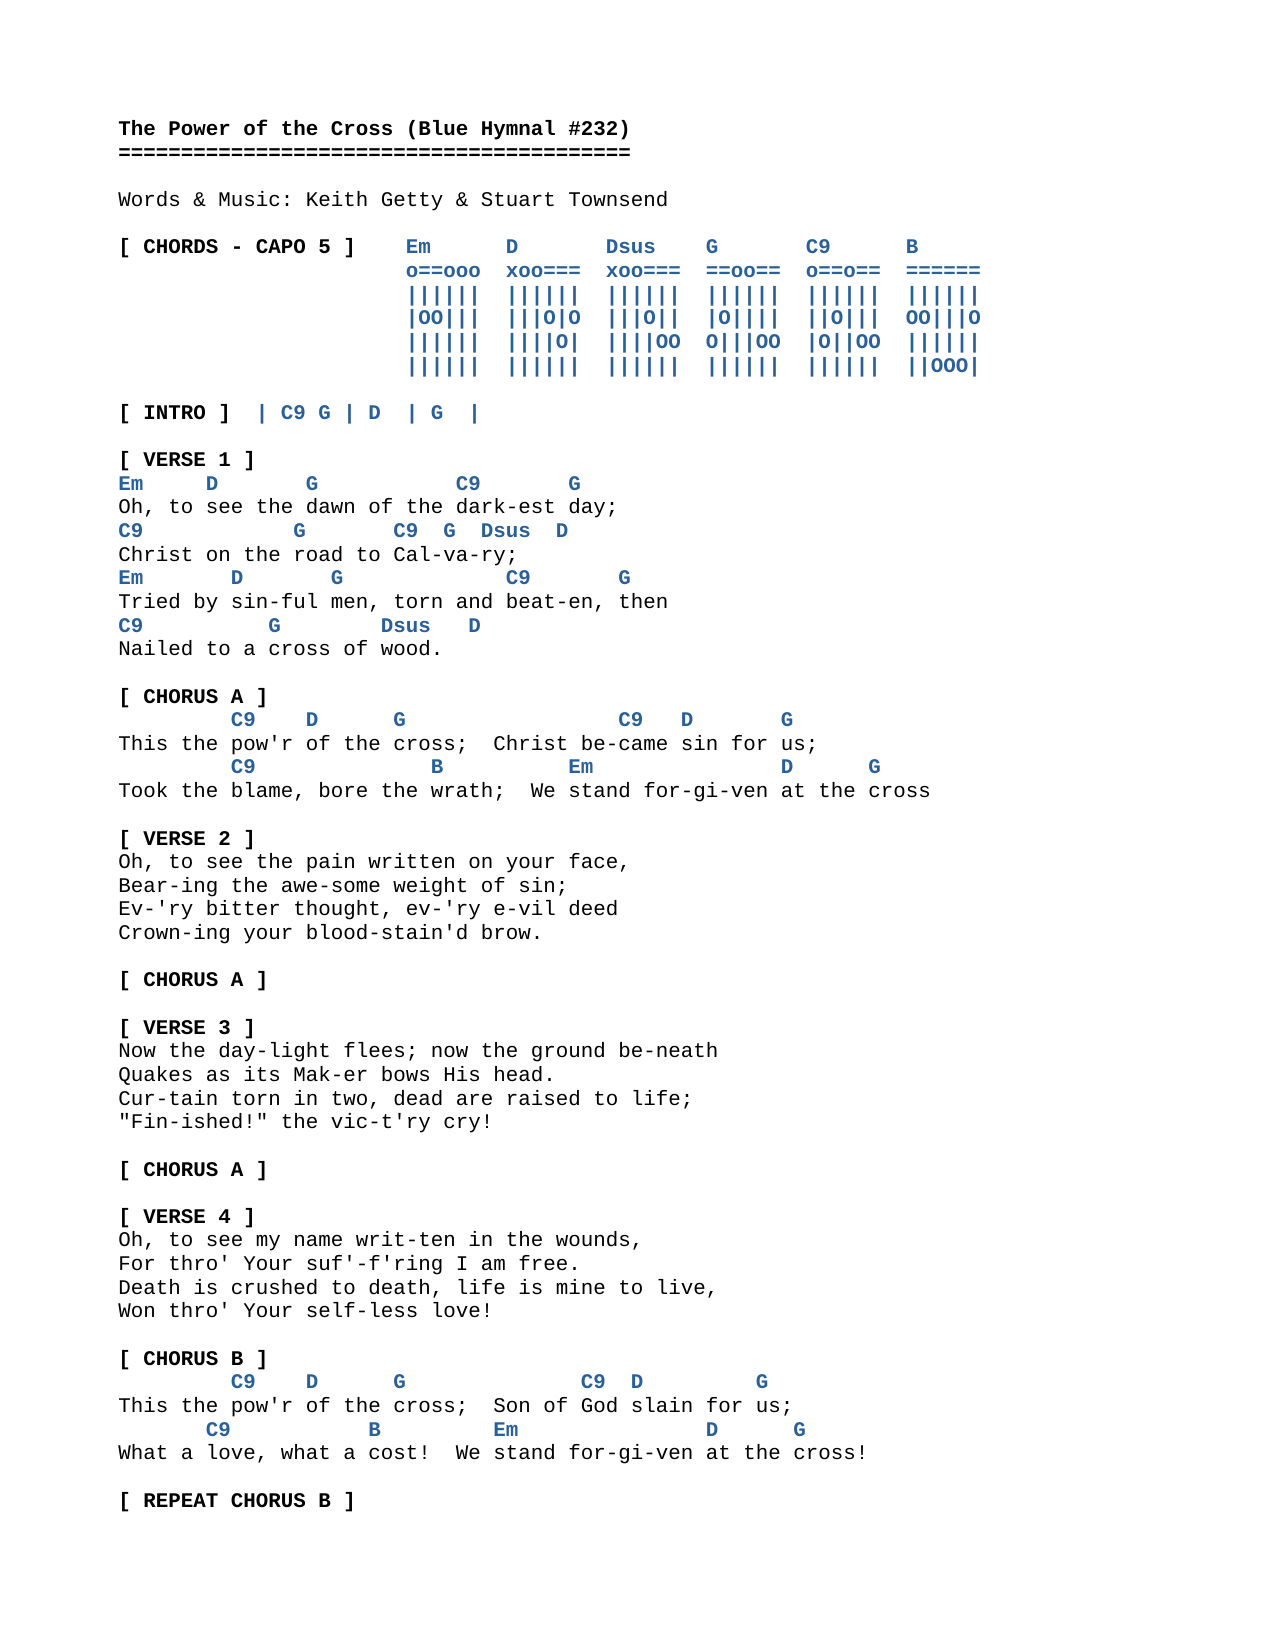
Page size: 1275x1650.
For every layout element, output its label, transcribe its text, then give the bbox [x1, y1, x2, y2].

text Tried by sin-ful men, torn and beat-en, then [118, 591, 1157, 615]
text o==ooo xoo=== xoo=== ==oo== o==o== ====== [118, 260, 1157, 284]
text [ CHORUS A ] [118, 969, 1157, 993]
text Oh, to see the pain written on your face, [118, 851, 1157, 875]
text Won thro' Your self-less love! [118, 1300, 1157, 1324]
text Bear-ing the awe-some weight of sin; [118, 875, 1157, 898]
text [ CHORUS A ] [118, 1158, 1157, 1182]
text |||||| ||||O| ||||OO O|||OO |O||OO |||||| [118, 331, 1157, 354]
text Em D G C9 G [118, 567, 1157, 591]
text [ VERSE 4 ] [118, 1206, 1157, 1229]
text Cur-tain torn in two, dead are raised to life; [118, 1088, 1157, 1111]
text [ CHORDS - CAPO 5 ] Em D Dsus G C9 B [118, 236, 1157, 260]
text "Fin-ished!" the vic-t'ry cry! [118, 1111, 1157, 1135]
text Took the blame, bore the wrath; We stand for-gi-ven at the cross [118, 780, 1157, 804]
text This the pow'r of the cross; Son of God slain for us; [118, 1395, 1157, 1419]
text [ CHORUS A ] [118, 686, 1157, 709]
text [ VERSE 1 ] [118, 449, 1157, 473]
text [ VERSE 2 ] [118, 827, 1157, 851]
text [ CHORUS B ] [118, 1348, 1157, 1371]
text C9 B Em D G [118, 1419, 1157, 1442]
text [ INTRO ] | C9 G | D | G | [118, 402, 1157, 426]
text The Power of the Cross (Blue Hymnal #232) [118, 118, 1157, 142]
text |OO||| |||O|O |||O|| |O|||| ||O||| OO|||O [118, 307, 1157, 331]
text C9 D G C9 D G [118, 709, 1157, 733]
text Words & Music: Keith Getty & Stuart Townsend [118, 189, 1157, 213]
text For thro' Your suf'-f'ring I am free. [118, 1253, 1157, 1277]
text |||||| |||||| |||||| |||||| |||||| |||||| [118, 284, 1157, 307]
text Christ on the road to Cal-va-ry; [118, 544, 1157, 567]
text This the pow'r of the cross; Christ be-came sin for us; [118, 733, 1157, 757]
text Oh, to see the dawn of the dark-est day; [118, 496, 1157, 520]
text C9 G Dsus D [118, 615, 1157, 638]
text C9 B Em D G [118, 757, 1157, 780]
text |||||| |||||| |||||| |||||| |||||| ||OOO| [118, 354, 1157, 378]
text Quakes as its Mak-er bows His head. [118, 1064, 1157, 1088]
text [ VERSE 3 ] [118, 1017, 1157, 1040]
text Crown-ing your blood-stain'd brow. [118, 922, 1157, 946]
text ========================================= [118, 142, 1157, 165]
text Death is crushed to death, life is mine to live, [118, 1277, 1157, 1300]
text Ev-'ry bitter thought, ev-'ry e-vil deed [118, 898, 1157, 922]
text Nailed to a cross of wood. [118, 638, 1157, 662]
text Now the day-light flees; now the ground be-neath [118, 1040, 1157, 1064]
text Oh, to see my name writ-ten in the wounds, [118, 1229, 1157, 1253]
text C9 D G C9 D G [118, 1371, 1157, 1395]
text What a love, what a cost! We stand for-gi-ven at the cross! [118, 1442, 1157, 1466]
text Em D G C9 G [118, 473, 1157, 496]
text C9 G C9 G Dsus D [118, 520, 1157, 544]
text [ REPEAT CHORUS B ] [118, 1489, 1157, 1513]
